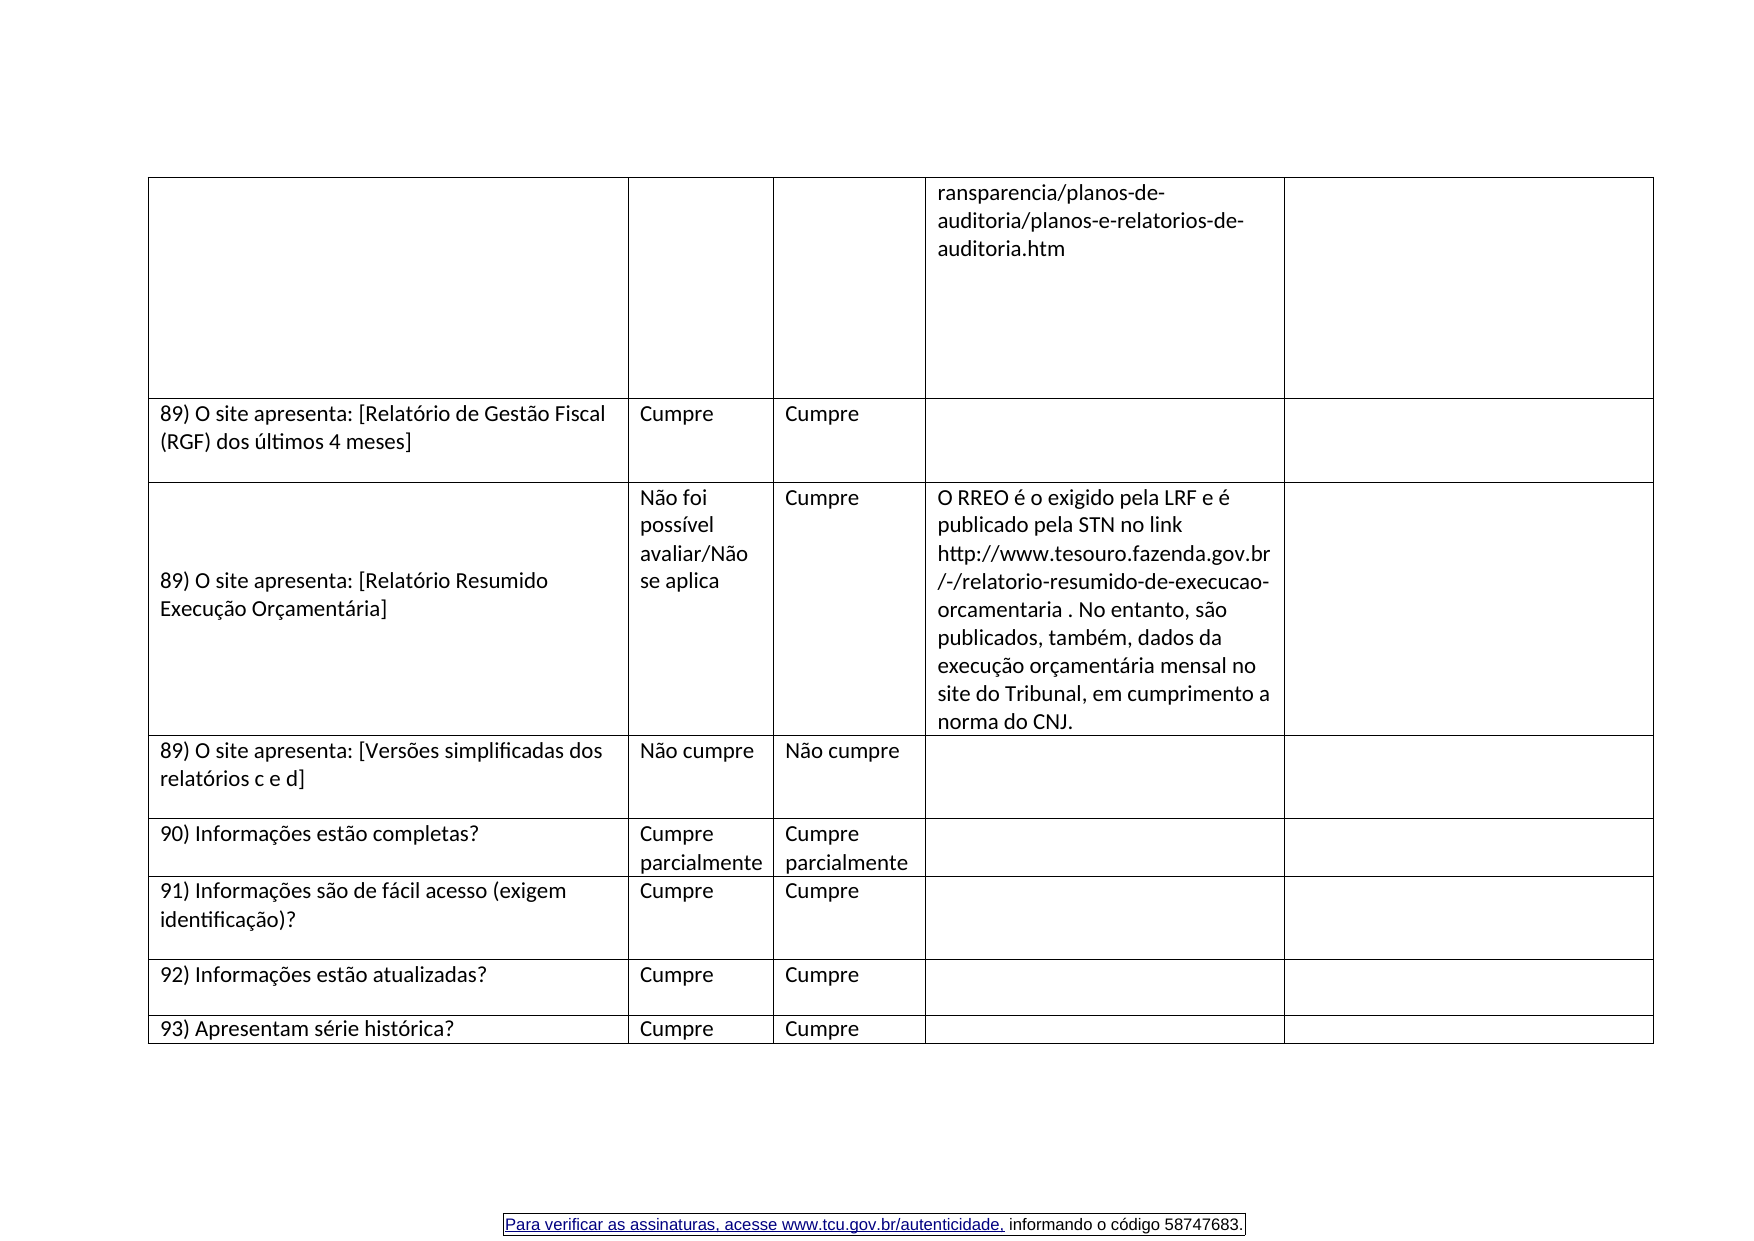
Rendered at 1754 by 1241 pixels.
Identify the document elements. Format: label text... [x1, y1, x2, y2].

table_cell Cumpre [629, 399, 773, 482]
table_cell Cumpre [629, 877, 773, 959]
table_cell Cumpre [774, 1016, 925, 1043]
table_cell 89) O site apresenta: [Relatório Resumido Execução Orçamentária] [149, 483, 628, 735]
table_cell Cumpre [774, 483, 925, 735]
table_cell [1285, 483, 1653, 735]
table_header ransparencia/planos-de- auditoria/planos-e-relatorios-de- auditoria.htm [926, 178, 1284, 398]
table_cell [926, 1016, 1284, 1043]
table_header [149, 178, 628, 398]
table_cell Cumpre [774, 877, 925, 959]
table_cell 92) Informações estão atualizadas? [149, 960, 628, 1015]
table_cell [926, 877, 1284, 959]
table_cell [926, 960, 1284, 1015]
table_header [1285, 178, 1653, 398]
table_cell Cumpre [774, 960, 925, 1015]
table_cell Não cumpre [774, 736, 925, 818]
table_cell Cumpre [629, 960, 773, 1015]
table_cell O RREO é o exigido pela LRF e é publicado pela STN no link http://www.tesouro.fazenda.gov.br /-/relatorio-resumido-de-execucao- orcamentaria . No entanto, são publicados, também, dados da execução orçamentária mensal no site do Tribunal, em cumprimento a norma do CNJ. [926, 483, 1284, 735]
table_cell Cumpre [629, 1016, 773, 1043]
table_cell Cumpre parcialmente [774, 819, 925, 876]
table_cell 89) O site apresenta: [Relatório de Gestão Fiscal (RGF) dos últimos 4 meses] [149, 399, 628, 482]
table_cell 89) O site apresenta: [Versões simplificadas dos relatórios c e d] [149, 736, 628, 818]
table_cell 93) Apresentam série histórica? [149, 1016, 628, 1043]
table_cell [926, 819, 1284, 876]
table_cell Não cumpre [629, 736, 773, 818]
table_cell Não foi possível avaliar/Não se aplica [629, 483, 773, 735]
table_cell Cumpre [774, 399, 925, 482]
table_cell [1285, 877, 1653, 959]
table_cell [1285, 960, 1653, 1015]
table_cell Cumpre parcialmente [629, 819, 773, 876]
table_cell [1285, 819, 1653, 876]
table_cell [1285, 1016, 1653, 1043]
table_cell 90) Informações estão completas? [149, 819, 628, 876]
table_cell [926, 399, 1284, 482]
table_header [774, 178, 925, 398]
table_header [629, 178, 773, 398]
table_cell [1285, 736, 1653, 818]
table_cell [926, 736, 1284, 818]
table_cell 91) Informações são de fácil acesso (exigem identificação)? [149, 877, 628, 959]
table_cell [1285, 399, 1653, 482]
